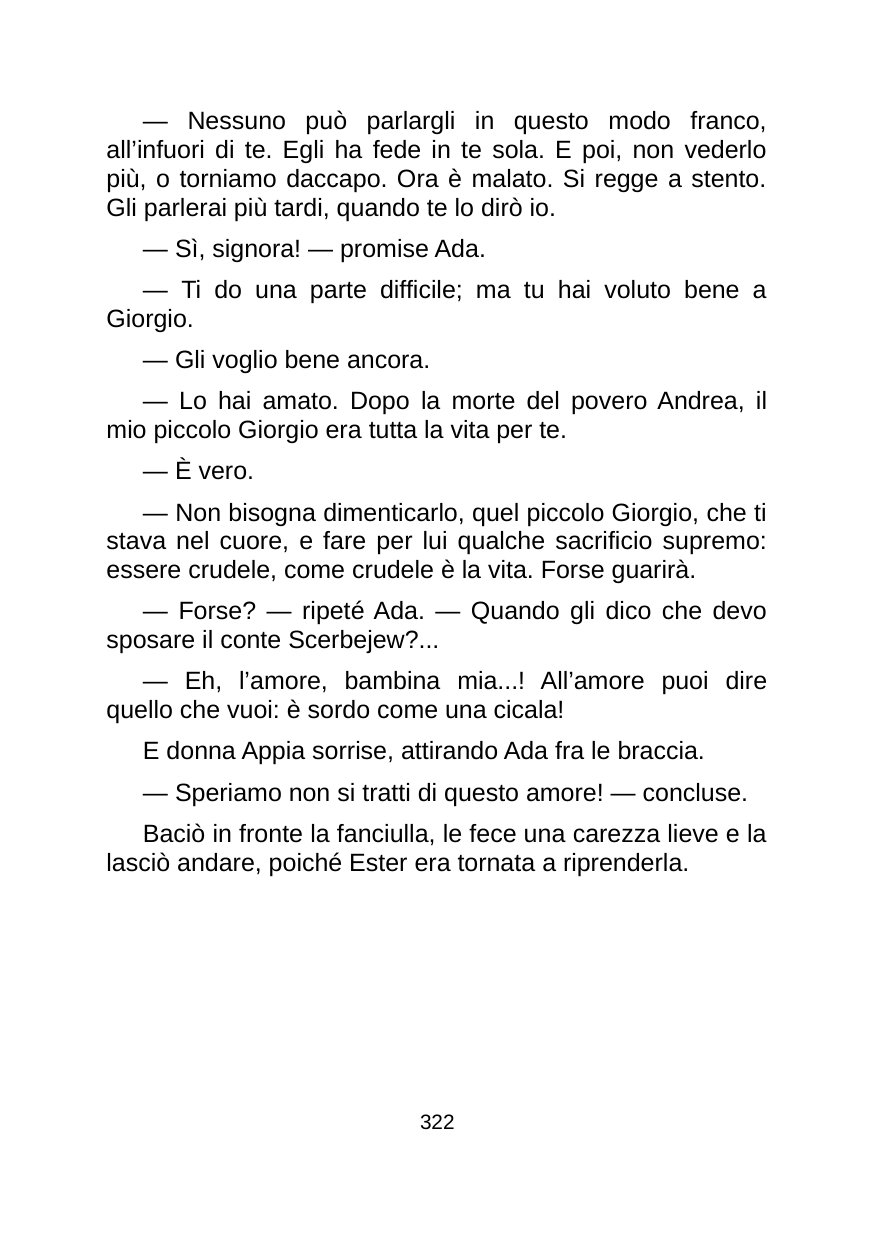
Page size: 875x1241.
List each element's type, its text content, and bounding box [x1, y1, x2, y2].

text — Speriamo non si tratti di questo amore! — concluse. [106, 777, 768, 806]
text — Lo hai amato. Dopo la morte del povero Andrea, il mio piccolo Giorgio era tutta la vita per te. [106, 386, 768, 444]
text — Nessuno può parlargli in questo modo franco, all’infuori di te. Egli ha fede in te sola. E poi, non vederlo più, o torniamo daccapo. Ora è malato. Si regge a stento. Gli parlerai più tardi, quando te lo dirò io. [106, 106, 768, 221]
text — Ti do una parte difficile; ma tu hai voluto bene a Giorgio. [106, 275, 768, 332]
text Baciò in fronte la fanciulla, le fece una carezza lieve e la lasciò andare, poiché Ester era tornata a riprenderla. [106, 819, 768, 876]
text — È vero. [106, 456, 768, 485]
text — Eh, l’amore, bambina mia...! All’amore puoi dire quello che vuoi: è sordo come una cicala! [106, 666, 768, 724]
text — Non bisogna dimenticarlo, quel piccolo Giorgio, che ti stava nel cuore, e fare per lui qualche sacrificio supremo: essere crudele, come crudele è la vita. Forse guarirà. [106, 497, 768, 584]
text — Forse? — ripeté Ada. — Quando gli dico che devo sposare il conte Scerbejew?... [106, 596, 768, 654]
text — Gli voglio bene ancora. [106, 345, 768, 374]
text E donna Appia sorrise, attirando Ada fra le braccia. [106, 736, 768, 765]
text — Sì, signora! — promise Ada. [106, 234, 768, 262]
